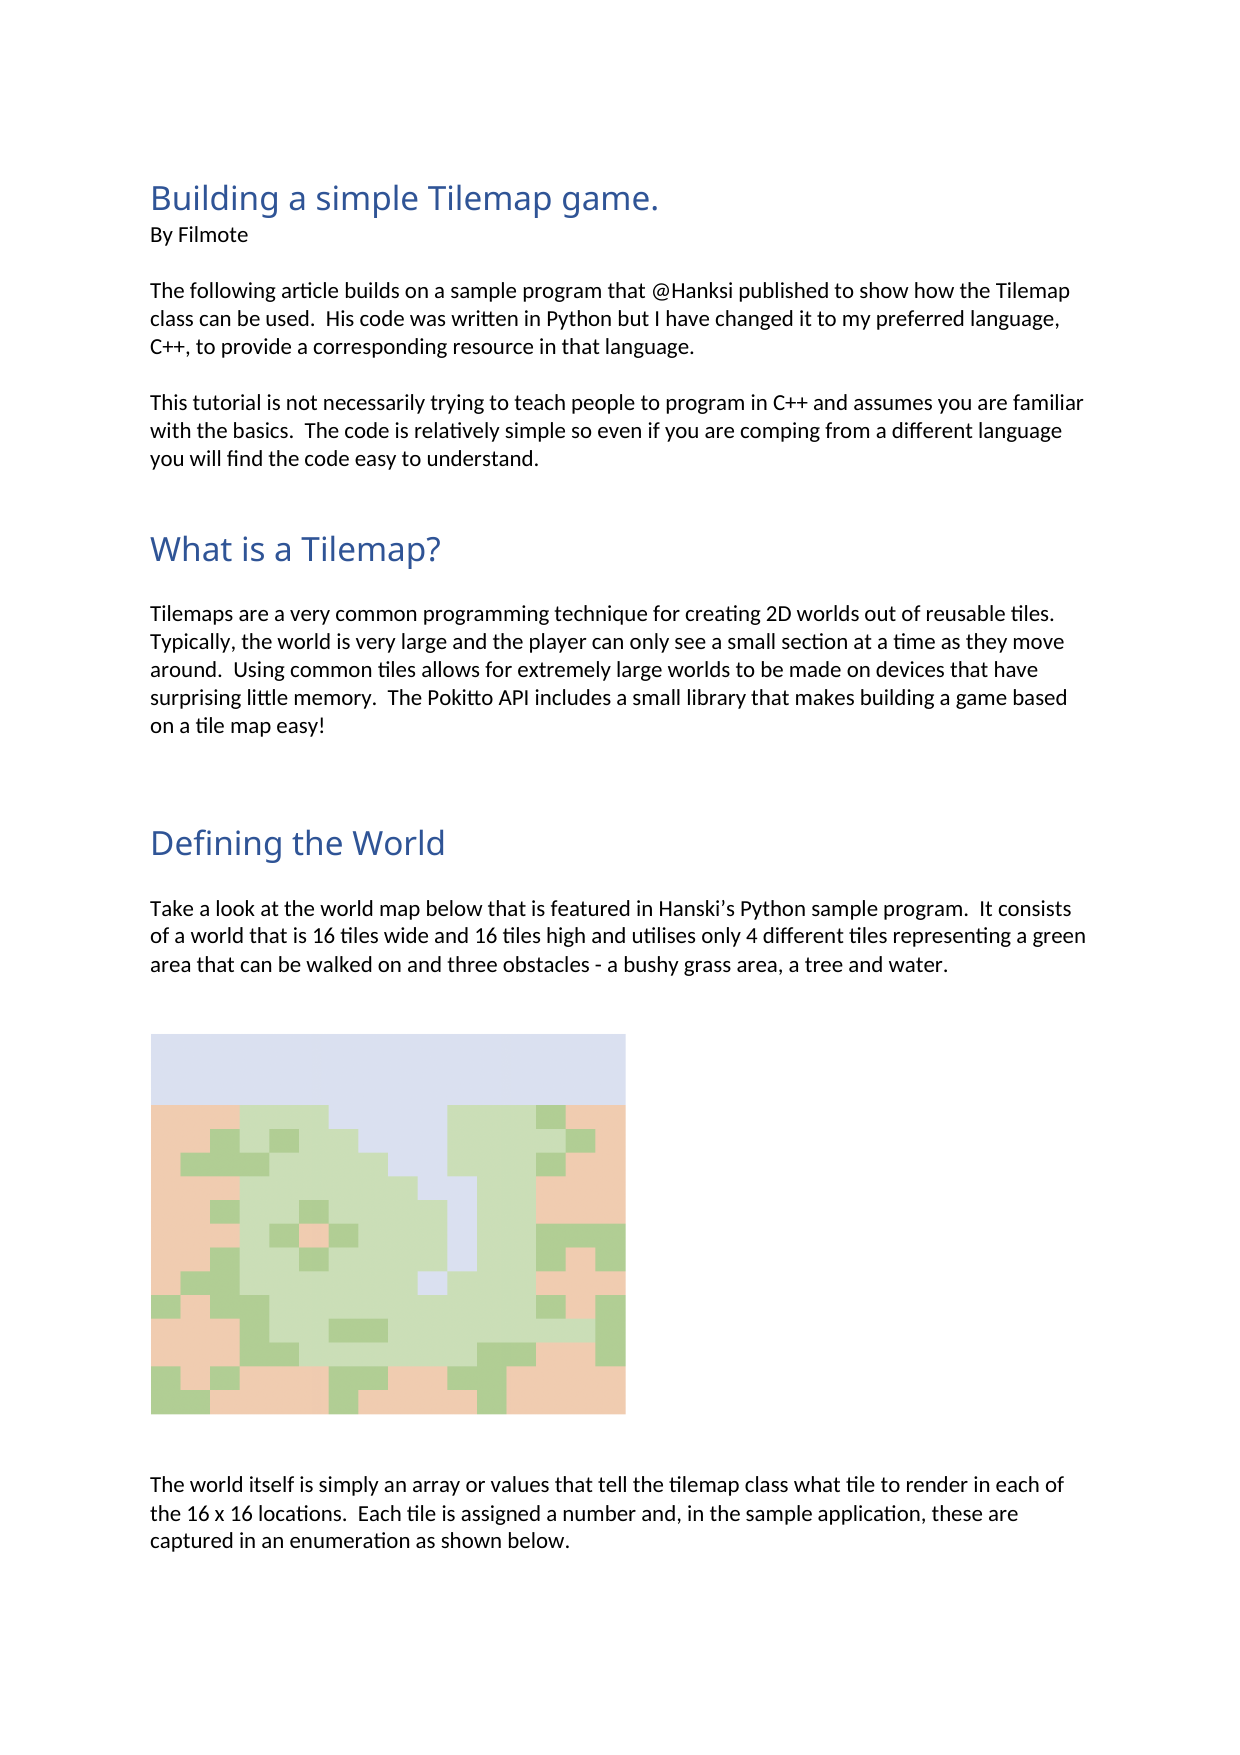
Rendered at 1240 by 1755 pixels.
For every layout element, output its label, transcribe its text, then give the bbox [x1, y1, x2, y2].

subtitle Building a simple Tilemap game. [150, 175, 1089, 220]
text This tutorial is not necessarily trying to teach people to program in C++ and assumes you are familiar with the basics. The code is relatively simple so even if you are comping from a different language you will find the code easy to understand. [150, 388, 1089, 473]
text The world itself is simply an array or values that tell the tilemap class what tile to render in each of the 16 x 16 locations. Each tile is assigned a number and, in the sample application, these are captured in an enumeration as shown below. [150, 1471, 1089, 1555]
subtitle Defining the World [150, 820, 1089, 866]
text The following article builds on a sample program that @Hanksi published to show how the Tilemap class can be used. His code was written in Python but I have changed it to my preferred language, C++, to provide a corresponding resource in that language. [150, 276, 1089, 361]
subtitle What is a Tilemap? [150, 526, 1089, 571]
text Tilemaps are a very common programming technique for creating 2D worlds out of reusable tiles. Typically, the world is very large and the player can only see a small section at a time as they move around. Using common tiles allows for extremely large worlds to be made on devices that have surprising little memory. The Pokitto API includes a small library that makes building a game based on a tile map easy! [150, 599, 1089, 739]
text Take a look at the world map below that is featured in Hanski’s Python sample program. It consists of a world that is 16 tiles wide and 16 tiles high and utilises only 4 different tiles representing a green area that can be walked on and three obstacles - a bushy grass area, a tree and water. [150, 894, 1089, 978]
text By Filmote [150, 220, 1089, 248]
